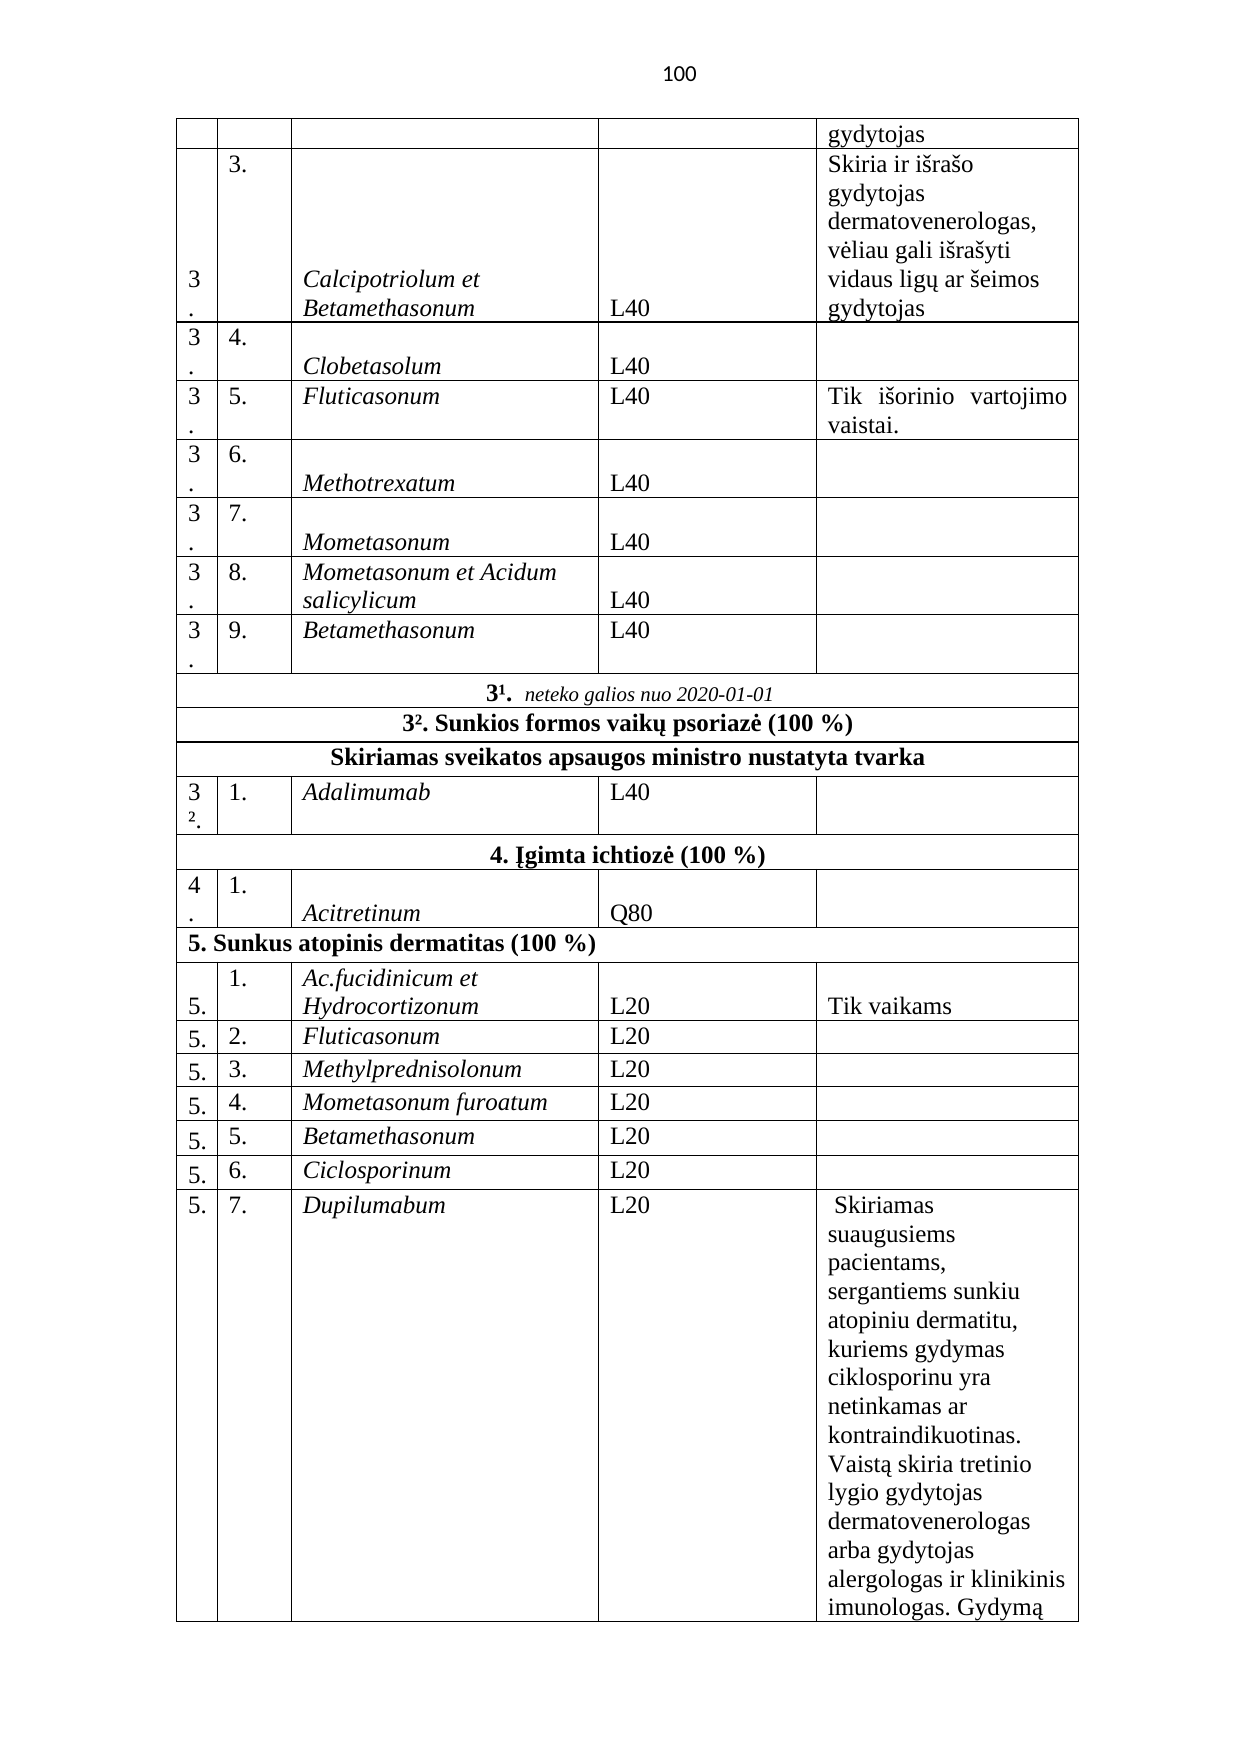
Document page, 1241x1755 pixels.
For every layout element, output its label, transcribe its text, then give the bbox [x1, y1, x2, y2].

table_cell 3. [177, 498, 217, 556]
table_cell L40 [599, 777, 816, 834]
table_cell [1084, 556, 1088, 614]
table_cell [1084, 834, 1088, 869]
table_cell [1088, 614, 1093, 673]
table_cell [1079, 673, 1083, 707]
table_cell [1103, 1120, 1109, 1154]
table_cell [1093, 962, 1099, 1020]
table_cell [1099, 927, 1103, 962]
table_cell 1. [218, 870, 291, 927]
table_cell [1099, 707, 1103, 741]
table_cell [1103, 556, 1109, 614]
table_cell 5. [218, 1121, 291, 1154]
table_cell [1103, 614, 1109, 673]
table_cell L20 [599, 1021, 816, 1053]
table_cell Skiriamas suaugusiems pacientams, sergantiems sunkiu atopiniu dermatitu, kuriems gydymas ciklosporinu yra netinkamas ar kontraindikuotinas. Vaistą skiria tretinio lygio gydytojas dermatovenerologas arba gydytojas alergologas ir klinikinis imunologas. Gydymą [817, 1190, 1078, 1621]
table_cell [1099, 1053, 1103, 1086]
table_cell L20 [599, 1087, 816, 1120]
table_cell Tik išorinio vartojimo vaistai. [817, 381, 1078, 438]
table_cell Clobetasolum [292, 323, 598, 380]
table_cell Mometasonum et Acidum salicylicum [292, 557, 598, 614]
table_cell [1079, 614, 1083, 673]
table_cell 5. [177, 963, 217, 1020]
table_cell [1079, 776, 1083, 834]
table_cell 3. [177, 615, 217, 673]
table_cell [1093, 1020, 1099, 1053]
table_cell [1093, 614, 1099, 673]
table_cell Acitretinum [292, 870, 598, 927]
table_cell 3. [218, 1054, 291, 1086]
table_cell [1079, 1120, 1083, 1154]
table_cell [1093, 148, 1099, 321]
table_cell [1099, 673, 1103, 707]
table_cell [1099, 1155, 1103, 1189]
table_cell [1079, 439, 1083, 497]
table_cell [1084, 321, 1088, 380]
table_cell [1093, 321, 1099, 380]
table_cell 5. Sunkus atopinis dermatitas (100 %) [177, 928, 1078, 962]
table_cell 3¹. neteko galios nuo 2020-01-01 [177, 674, 1078, 707]
table_cell 3. [177, 381, 217, 438]
table_cell [1079, 741, 1083, 776]
table_cell [1079, 707, 1083, 741]
table_cell [1093, 673, 1099, 707]
table_cell [817, 870, 1078, 927]
table_cell Ciclosporinum [292, 1156, 598, 1189]
table_cell [1109, 962, 1123, 1020]
table_cell [1079, 1020, 1083, 1053]
table_cell [1088, 1155, 1093, 1189]
table_cell [1099, 741, 1103, 776]
table_cell L40 [599, 323, 816, 380]
table_cell [1103, 834, 1109, 869]
table_cell [1099, 869, 1103, 927]
table_cell [1099, 614, 1103, 673]
table_cell [1109, 380, 1123, 438]
table_cell [1088, 118, 1093, 148]
table_cell L20 [599, 1190, 816, 1621]
table_cell [1103, 118, 1109, 148]
table_cell 7. [218, 1190, 291, 1621]
table_cell [1088, 1120, 1093, 1154]
table_cell Mometasonum [292, 498, 598, 556]
table_cell [1099, 148, 1103, 321]
table_cell [1109, 1020, 1123, 1053]
table_cell [1079, 380, 1083, 438]
table_cell Skiria ir išrašo gydytojas dermatovenerologas, vėliau gali išrašyti vidaus ligų ar šeimos gydytojas [817, 149, 1078, 321]
table_cell [817, 615, 1078, 673]
table_cell L20 [599, 1121, 816, 1154]
table_cell [1088, 1189, 1093, 1621]
table_cell [817, 557, 1078, 614]
table_cell [1093, 556, 1099, 614]
table_cell Dupilumabum [292, 1190, 598, 1621]
table_cell [817, 440, 1078, 497]
table_cell [1079, 1053, 1083, 1086]
table_cell L40 [599, 440, 816, 497]
table_cell [1079, 1189, 1083, 1621]
table_cell Fluticasonum [292, 381, 598, 438]
table_cell 5. [177, 1054, 217, 1086]
table_cell [1109, 776, 1123, 834]
table_cell [1103, 439, 1109, 497]
table_cell [1099, 380, 1103, 438]
table_cell [1084, 118, 1088, 148]
table_cell [1109, 707, 1123, 741]
table_cell [1079, 927, 1083, 962]
table_cell [1084, 439, 1088, 497]
table_cell [1103, 927, 1109, 962]
table_cell [218, 119, 291, 148]
table_cell [1088, 927, 1093, 962]
table_cell [817, 777, 1078, 834]
table_cell [1084, 1120, 1088, 1154]
table_cell 4. [218, 323, 291, 380]
table_cell [1093, 776, 1099, 834]
table_cell 3. [177, 323, 217, 380]
table_cell [1093, 1086, 1099, 1120]
table_cell [1079, 869, 1083, 927]
table_cell 3². Sunkios formos vaikų psoriazė (100 %) [177, 708, 1078, 741]
table_cell [1103, 1086, 1109, 1120]
table_cell L20 [599, 1156, 816, 1189]
table_cell [1088, 741, 1093, 776]
table_cell [1093, 834, 1099, 869]
table_cell [1088, 439, 1093, 497]
table_cell [1084, 1189, 1088, 1621]
table_cell [1099, 321, 1103, 380]
table_cell [1103, 869, 1109, 927]
table_cell 4. [177, 870, 217, 927]
table_cell [1093, 1155, 1099, 1189]
table_cell [1109, 1189, 1123, 1621]
table_cell [1099, 1120, 1103, 1154]
table_cell [1103, 673, 1109, 707]
table_cell [1079, 118, 1083, 148]
table_cell [817, 1087, 1078, 1120]
table_cell [1093, 869, 1099, 927]
table_cell 4. [218, 1087, 291, 1120]
table_cell [1084, 1155, 1088, 1189]
table_cell [1079, 1155, 1083, 1189]
table_cell [1084, 707, 1088, 741]
table_cell [1093, 1189, 1099, 1621]
table_cell [1079, 962, 1083, 1020]
table_cell [1109, 439, 1123, 497]
table_cell [1109, 118, 1123, 148]
table_cell [1109, 556, 1123, 614]
table_cell [1084, 1020, 1088, 1053]
table_cell [1099, 1020, 1103, 1053]
table_cell 5. [177, 1087, 217, 1120]
table_cell 7. [218, 498, 291, 556]
table_cell 8. [218, 557, 291, 614]
table_cell Fluticasonum [292, 1021, 598, 1053]
table_cell [1103, 148, 1109, 321]
table_cell [1109, 869, 1123, 927]
table_cell L40 [599, 381, 816, 438]
table_cell [1103, 707, 1109, 741]
table_cell 3. [177, 440, 217, 497]
table_cell gydytojas [817, 119, 1078, 148]
table_cell 2. [218, 1021, 291, 1053]
table_cell [817, 1054, 1078, 1086]
table_cell [1088, 497, 1093, 556]
table_cell [1099, 776, 1103, 834]
table_cell 6. [218, 440, 291, 497]
table_cell L40 [599, 615, 816, 673]
table_cell [1093, 927, 1099, 962]
table_cell [1088, 148, 1093, 321]
table_cell [1088, 1020, 1093, 1053]
table_cell 1. [218, 777, 291, 834]
table_cell [1099, 497, 1103, 556]
table_cell [1093, 707, 1099, 741]
table_cell [1103, 497, 1109, 556]
table_cell [1088, 962, 1093, 1020]
table_cell [1093, 497, 1099, 556]
table_cell Skiriamas sveikatos apsaugos ministro nustatyta tvarka [177, 743, 1078, 776]
table_cell [1109, 1155, 1123, 1189]
table_cell [1093, 1053, 1099, 1086]
table_cell Methotrexatum [292, 440, 598, 497]
table_cell Betamethasonum [292, 615, 598, 673]
table_cell [1088, 707, 1093, 741]
table_cell [1103, 741, 1109, 776]
table_cell Adalimumab [292, 777, 598, 834]
table_cell Mometasonum furoatum [292, 1087, 598, 1120]
table_cell [817, 1121, 1078, 1154]
table_cell [1109, 1120, 1123, 1154]
table_cell [1088, 869, 1093, 927]
table_cell [1084, 614, 1088, 673]
table_cell [1084, 497, 1088, 556]
table_cell [1109, 614, 1123, 673]
table_cell [1109, 741, 1123, 776]
table_cell [1109, 1053, 1123, 1086]
table_cell [1084, 1053, 1088, 1086]
table_cell [1103, 776, 1109, 834]
table_cell [1084, 962, 1088, 1020]
table_cell [1109, 321, 1123, 380]
table_cell L20 [599, 1054, 816, 1086]
table_cell Methylprednisolonum [292, 1054, 598, 1086]
table_cell [1084, 673, 1088, 707]
table_cell Betamethasonum [292, 1121, 598, 1154]
table_cell [1099, 834, 1103, 869]
table_cell [1079, 321, 1083, 380]
table_cell [1079, 497, 1083, 556]
table_cell [1109, 834, 1123, 869]
table_cell [1079, 556, 1083, 614]
table_cell [817, 1156, 1078, 1189]
table_cell [1093, 741, 1099, 776]
table_cell 3. [177, 557, 217, 614]
table_cell [1088, 1053, 1093, 1086]
table_cell [1093, 118, 1099, 148]
table_cell [1084, 776, 1088, 834]
table_cell [1099, 439, 1103, 497]
table_cell 9. [218, 615, 291, 673]
table_cell L20 [599, 963, 816, 1020]
table_cell [1099, 1189, 1103, 1621]
table_cell [1103, 321, 1109, 380]
table_cell 5. [177, 1021, 217, 1053]
table_cell Tik vaikams [817, 963, 1078, 1020]
table_cell 3. [218, 149, 291, 321]
table_cell [1099, 1086, 1103, 1120]
table_cell [1099, 118, 1103, 148]
table_cell [1103, 1155, 1109, 1189]
table_cell L40 [599, 149, 816, 321]
table_cell [1084, 380, 1088, 438]
table_cell Q80 [599, 870, 816, 927]
table_cell 5. [177, 1190, 217, 1621]
table_cell [1109, 927, 1123, 962]
table_cell [1109, 1086, 1123, 1120]
table_cell [1088, 776, 1093, 834]
table_cell [1084, 869, 1088, 927]
table_cell [817, 323, 1078, 380]
table_cell [177, 119, 217, 148]
table_cell [292, 119, 598, 148]
table_cell [817, 498, 1078, 556]
table_cell [1084, 148, 1088, 321]
table_cell [1103, 380, 1109, 438]
table_cell [1099, 556, 1103, 614]
table_cell [1103, 1020, 1109, 1053]
table_cell [1088, 556, 1093, 614]
table_cell [1109, 497, 1123, 556]
table_cell 5. [218, 381, 291, 438]
table_cell [1093, 439, 1099, 497]
table_cell 5. [177, 1156, 217, 1189]
table_cell [1079, 148, 1083, 321]
table_cell 1. [218, 963, 291, 1020]
table_cell 4. Įgimta ichtiozė (100 %) [177, 835, 1078, 869]
table_cell Calcipotriolum et Betamethasonum [292, 149, 598, 321]
table_cell [1093, 1120, 1099, 1154]
table_cell [817, 1021, 1078, 1053]
table_cell [1109, 673, 1123, 707]
table_cell 3. [177, 149, 217, 321]
table_cell [1088, 673, 1093, 707]
table_cell L40 [599, 498, 816, 556]
table_cell [1103, 1053, 1109, 1086]
table_cell 6. [218, 1156, 291, 1189]
table_cell [1093, 380, 1099, 438]
table_cell Ac.fucidinicum et Hydrocortizonum [292, 963, 598, 1020]
table_cell [1079, 1086, 1083, 1120]
table_cell [1103, 1189, 1109, 1621]
table_cell 3². [177, 777, 217, 834]
table_cell [1099, 962, 1103, 1020]
table_cell [1088, 380, 1093, 438]
table_cell [1103, 962, 1109, 1020]
table_cell [1088, 834, 1093, 869]
table_cell [1084, 741, 1088, 776]
table_cell L40 [599, 557, 816, 614]
table_cell [1084, 927, 1088, 962]
table_cell 5. [177, 1121, 217, 1154]
table_cell [1088, 1086, 1093, 1120]
table_cell [1084, 1086, 1088, 1120]
table_cell [1079, 834, 1083, 869]
table_cell [1109, 148, 1123, 321]
table_cell [599, 119, 816, 148]
table_cell [1088, 321, 1093, 380]
